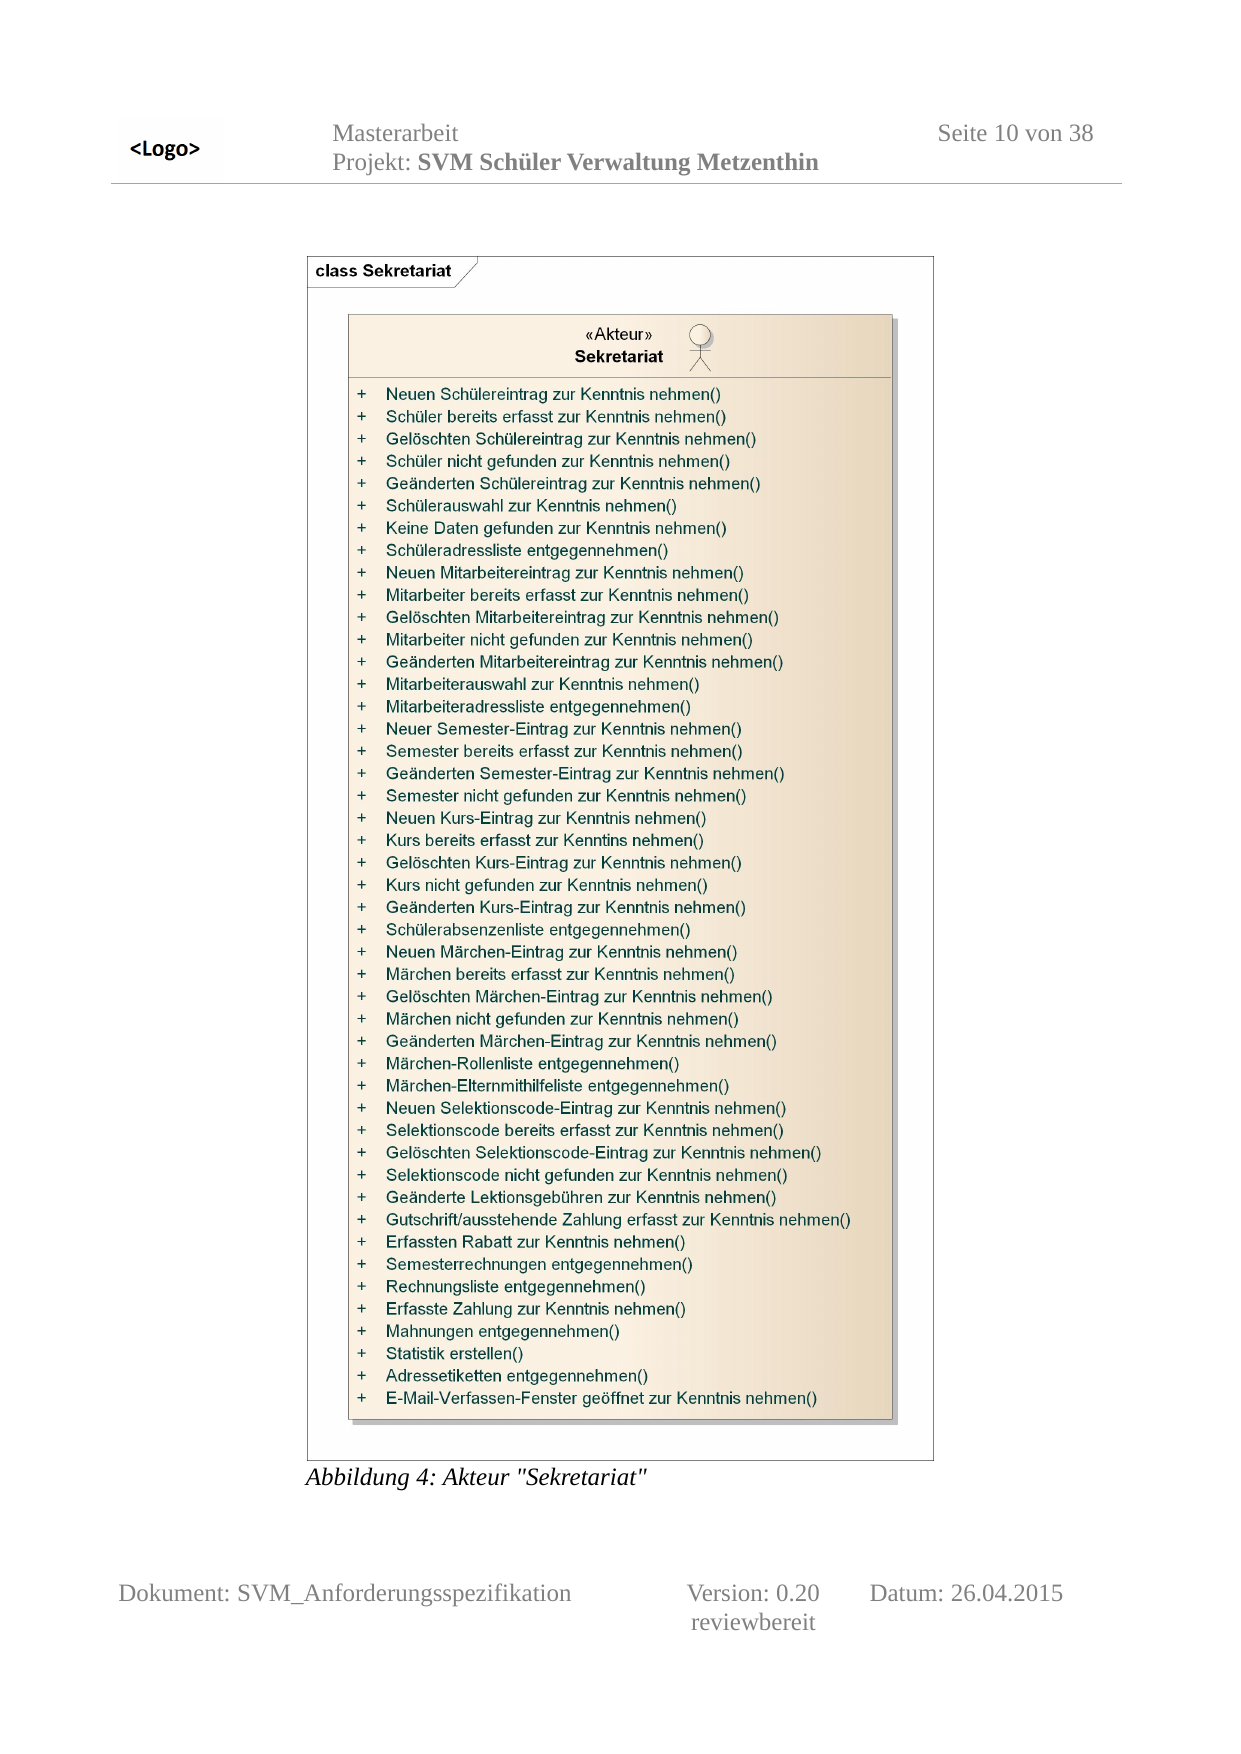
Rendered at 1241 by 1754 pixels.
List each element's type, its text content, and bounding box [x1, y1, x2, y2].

picture [305, 255, 935, 1462]
picture [118, 118, 224, 183]
text Abbildung 4: Akteur "Sekretariat" [306, 1462, 935, 1491]
